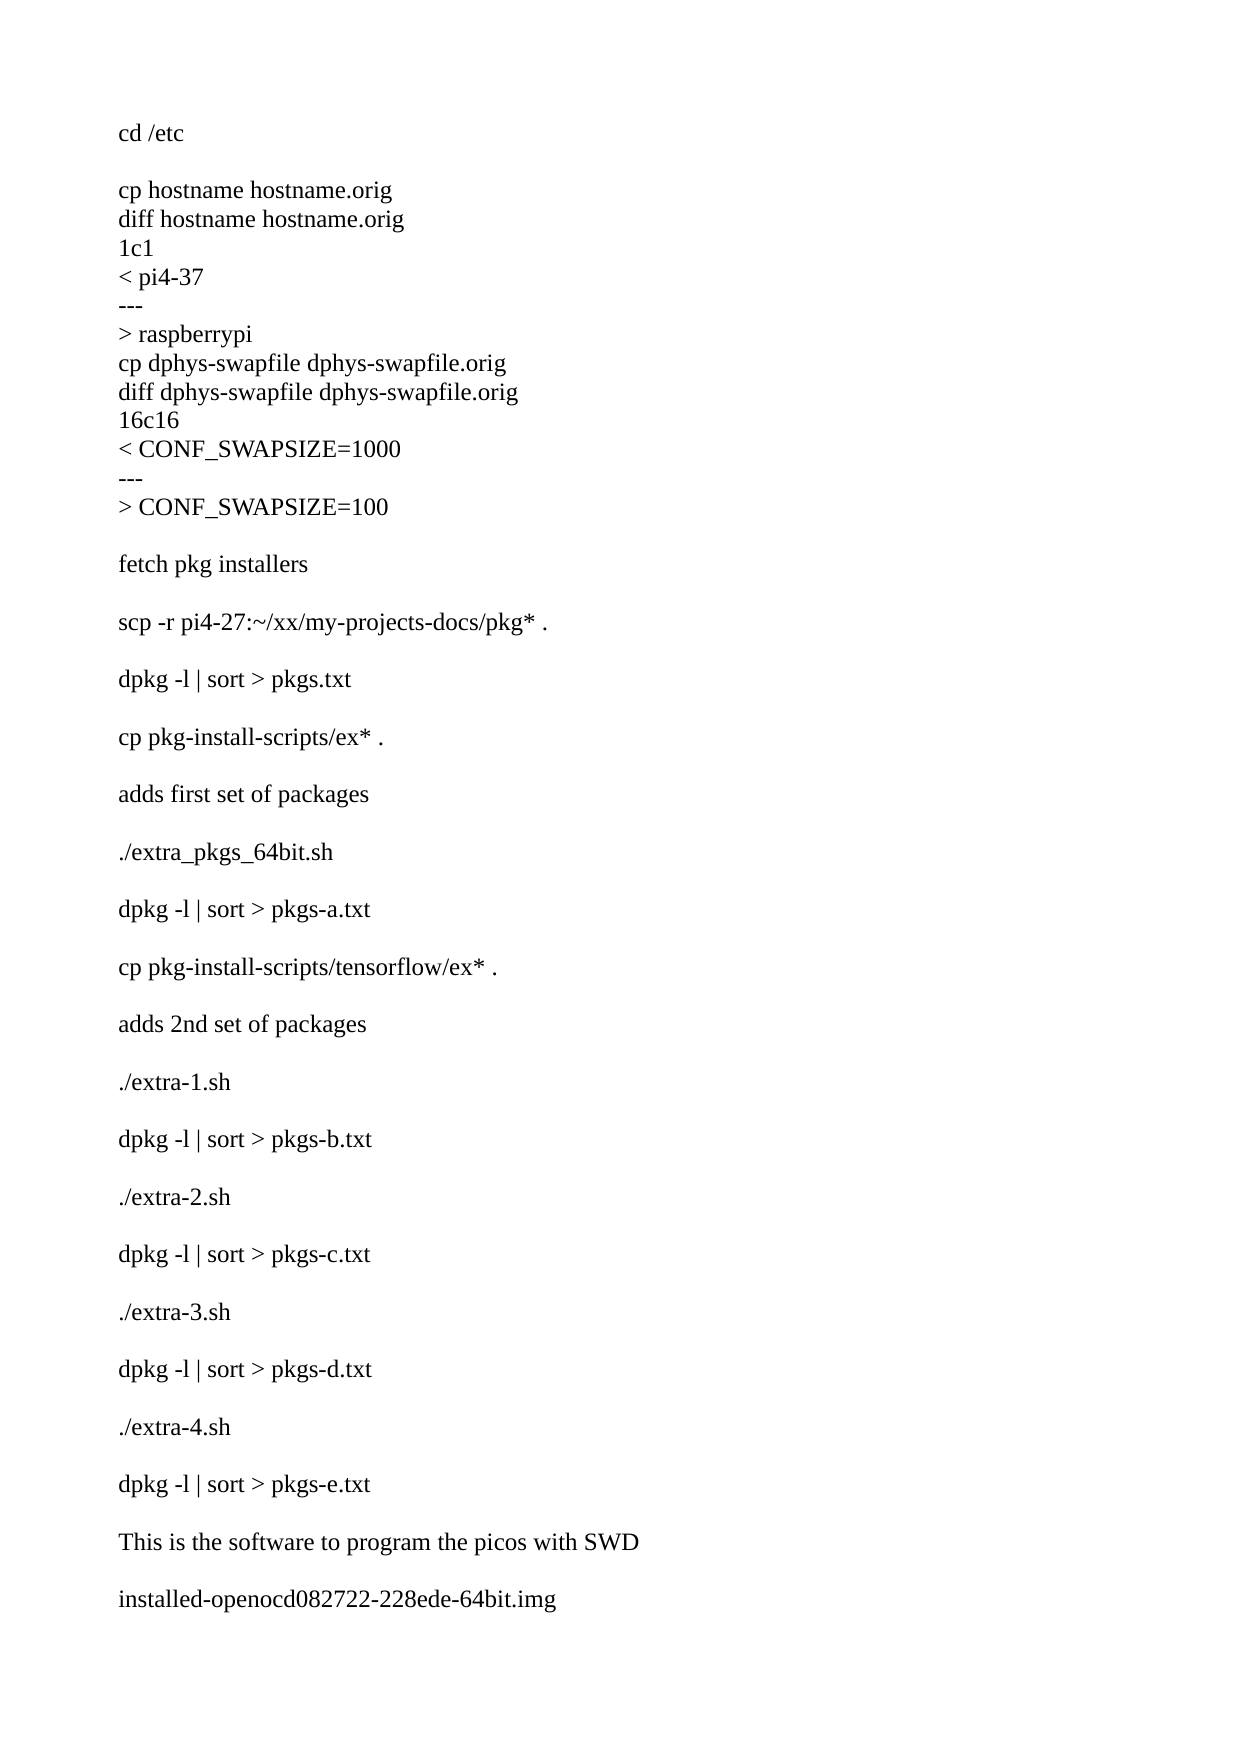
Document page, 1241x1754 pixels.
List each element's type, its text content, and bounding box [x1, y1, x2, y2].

text ./extra-1.sh [118, 1067, 1122, 1096]
text adds 2nd set of packages [118, 1009, 1122, 1038]
text ./extra-4.sh [118, 1412, 1122, 1441]
text < pi4-37 [118, 262, 1122, 291]
text dpkg -l | sort > pkgs-b.txt [118, 1124, 1122, 1153]
text cd /etc [118, 118, 1122, 147]
text > raspberrypi [118, 319, 1122, 348]
text dpkg -l | sort > pkgs-a.txt [118, 894, 1122, 923]
text fetch pkg installers [118, 549, 1122, 578]
text adds first set of packages [118, 779, 1122, 808]
text cp pkg-install-scripts/ex* . [118, 722, 1122, 751]
text dpkg -l | sort > pkgs.txt [118, 664, 1122, 693]
text diff hostname hostname.orig [118, 204, 1122, 233]
text scp -r pi4-27:~/xx/my-projects-docs/pkg* . [118, 607, 1122, 636]
text ./extra_pkgs_64bit.sh [118, 837, 1122, 866]
text diff dphys-swapfile dphys-swapfile.orig [118, 377, 1122, 406]
text installed-openocd082722-228ede-64bit.img [118, 1584, 1122, 1613]
text --- [118, 463, 1122, 492]
text > CONF_SWAPSIZE=100 [118, 492, 1122, 521]
text dpkg -l | sort > pkgs-e.txt [118, 1469, 1122, 1498]
text dpkg -l | sort > pkgs-d.txt [118, 1354, 1122, 1383]
text 1c1 [118, 233, 1122, 262]
text --- [118, 291, 1122, 319]
text dpkg -l | sort > pkgs-c.txt [118, 1239, 1122, 1268]
text This is the software to program the picos with SWD [118, 1527, 1122, 1556]
text ./extra-2.sh [118, 1182, 1122, 1211]
text < CONF_SWAPSIZE=1000 [118, 434, 1122, 463]
text cp dphys-swapfile dphys-swapfile.orig [118, 348, 1122, 377]
text ./extra-3.sh [118, 1297, 1122, 1326]
text cp pkg-install-scripts/tensorflow/ex* . [118, 952, 1122, 981]
text cp hostname hostname.orig [118, 176, 1122, 204]
text 16c16 [118, 406, 1122, 434]
